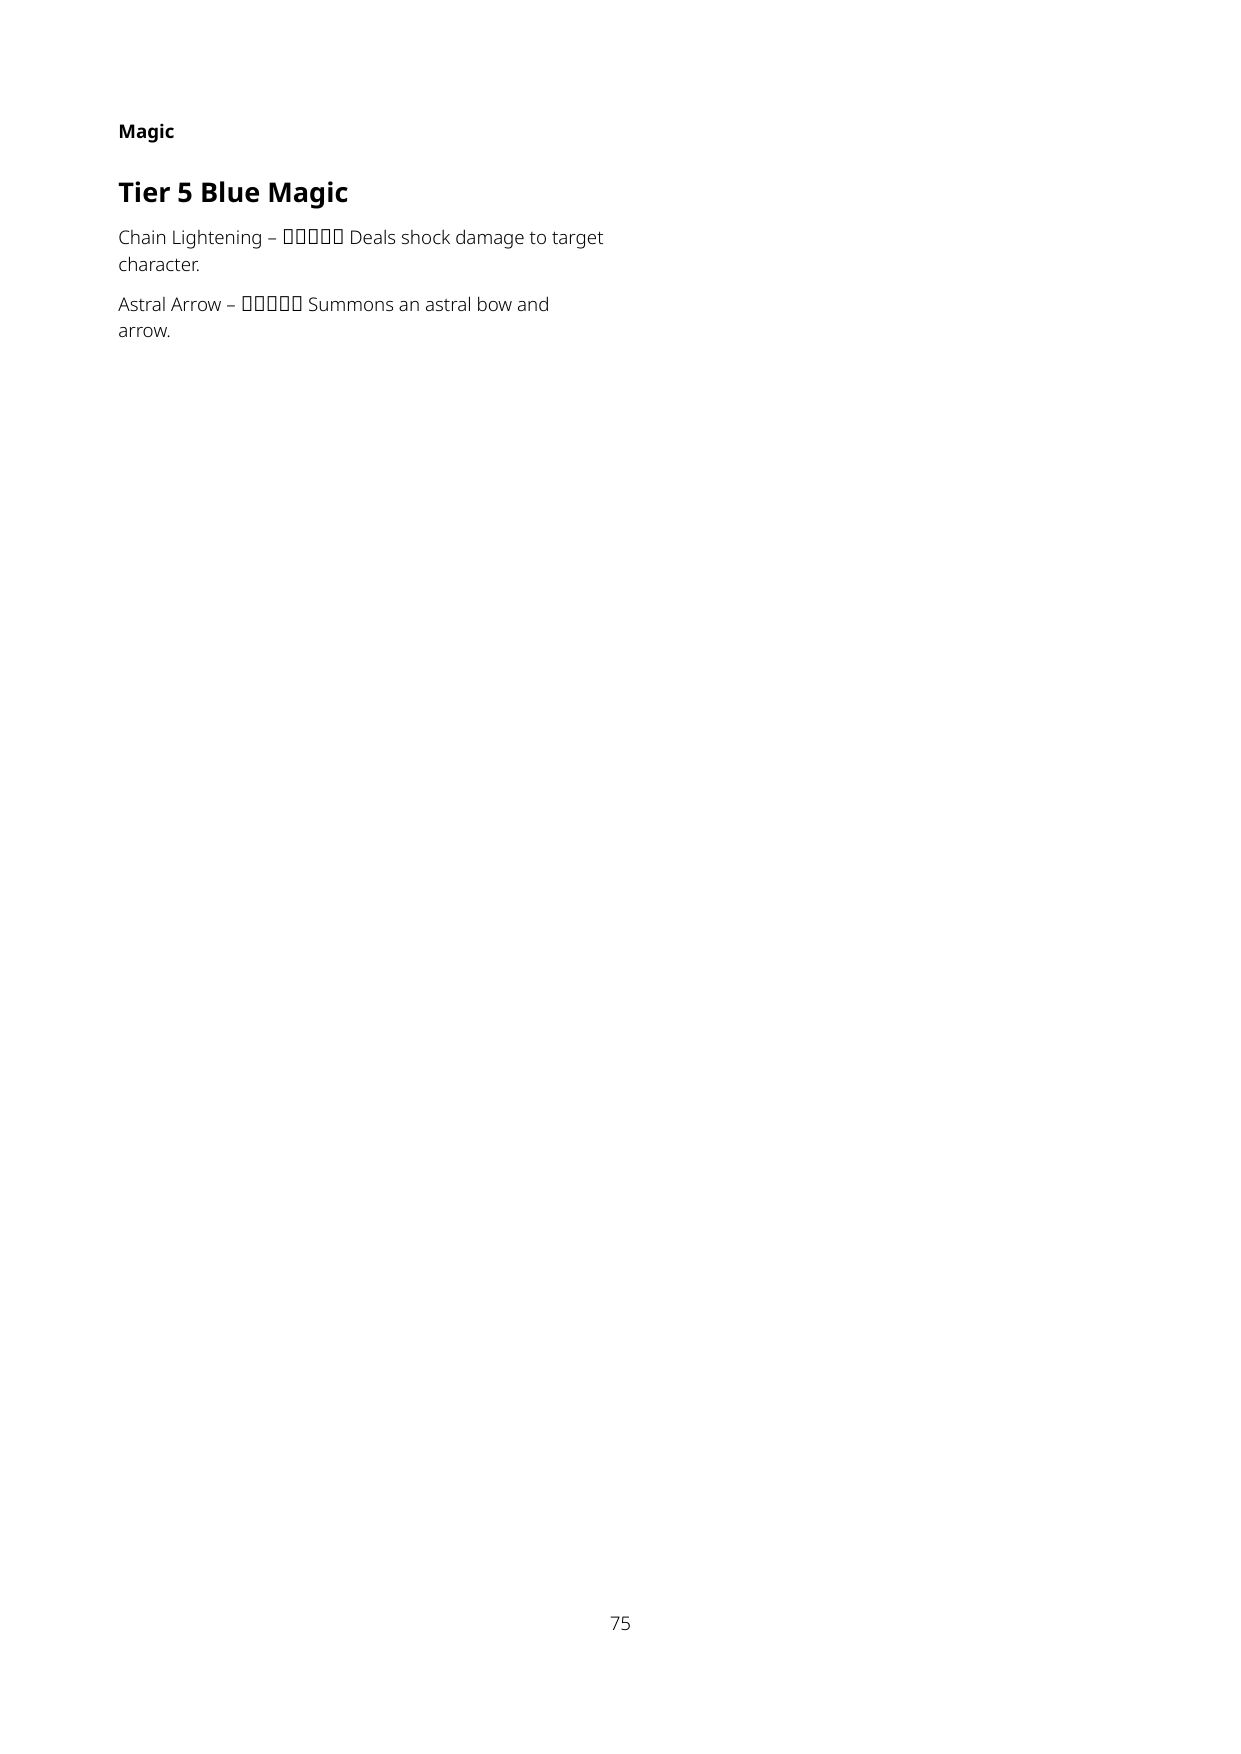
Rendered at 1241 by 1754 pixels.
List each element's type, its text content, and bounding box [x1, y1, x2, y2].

text Tier 5 Blue Magic [118, 173, 605, 210]
text Astral Arrow –  Summons an astral bow and arrow. [118, 289, 605, 343]
text Chain Lightening –  Deals shock damage to target character. [118, 222, 605, 276]
